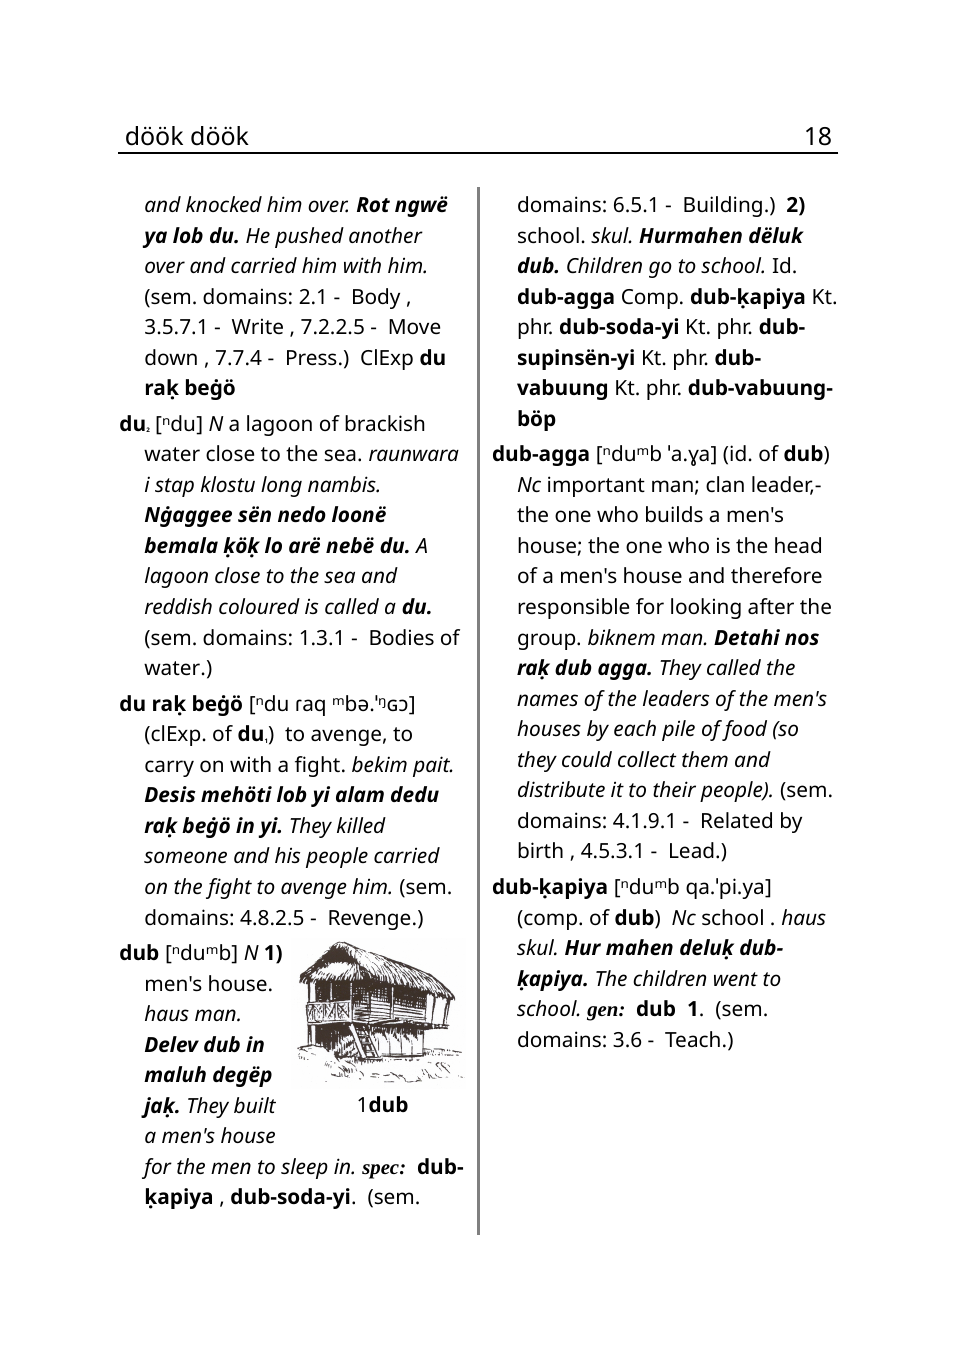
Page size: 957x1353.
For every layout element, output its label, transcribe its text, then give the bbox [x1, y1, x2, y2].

text and knocked him over. Rot ngwë ya lob du. He pushed another over and carried him with him. (sem. domains: 2.1 - Body , 3.5.7.1 - Write , 7.2.2.5 - Move down , 7.7.4 - Press.) ClExp du raḳ beġö [119, 188, 465, 406]
text dub [ⁿduᵐb] N 1) men's house. haus man. Delev dub in maluh degëp jaḳ. They built a men's house for the men to sleep in. spec: dub-ḳapiya , dub-soda-yi. (sem. [119, 1089, 465, 1215]
text du raḳ beġö [ⁿdu ɾaq ᵐbə.ˈᵑɢɔ] (clExp. of du1) to avenge, to carry on with a fight. bekim pait. Desis mehöti lob yi alam dedu raḳ beġö in yi. They killed someone and his people carried on the fight to avenge him. (sem. domains: 4.8.2.5 - Revenge.) [119, 686, 465, 935]
text domains: 6.5.1 - Building.) 2) school. skul. Hurmahen dëluk dub. Children go to school. Id. dub-agga Comp. dub-ḳapiya Kt. phr. dub-soda-yi Kt. phr. dub-supinsën-yi Kt. phr. dub-vabuung Kt. phr. dub-vabuung-böp [492, 188, 837, 436]
text du2 [ⁿdu] N a lagoon of brackish water close to the sea. raunwara i stap klostu long nambis. Nġaggee sën nedo loonë bemala ḳöḳ lo arë nebë du. A lagoon close to the sea and reddish coloured is called a du. (sem. domains: 1.3.1 - Bodies of water.) [119, 406, 465, 686]
text dub-agga [ⁿduᵐb ˈa.ɣa] (id. of dub) Nc important man; clan leader,-the one who builds a men's house; the one who is the head of a men's house and therefore responsible for looking after the group. biknem man. Detahi nos raḳ dub agga. They called the names of the leaders of the men's houses by each pile of food (so they could collect them and distribute it to their people). (sem. domains: 4.1.9.1 - Related by birth , 4.5.3.1 - Lead.) [492, 436, 837, 869]
text dub-ḳapiya [ⁿduᵐb qa.ˈpi.ya] (comp. of dub) Nc school . haus skul. Hur mahen deluḳ dub-ḳapiya. The children went to school. gen: dub 1. (sem. domains: 3.6 - Teach.) [492, 869, 837, 1057]
text 1dub [300, 1089, 465, 1123]
picture [290, 938, 466, 1089]
